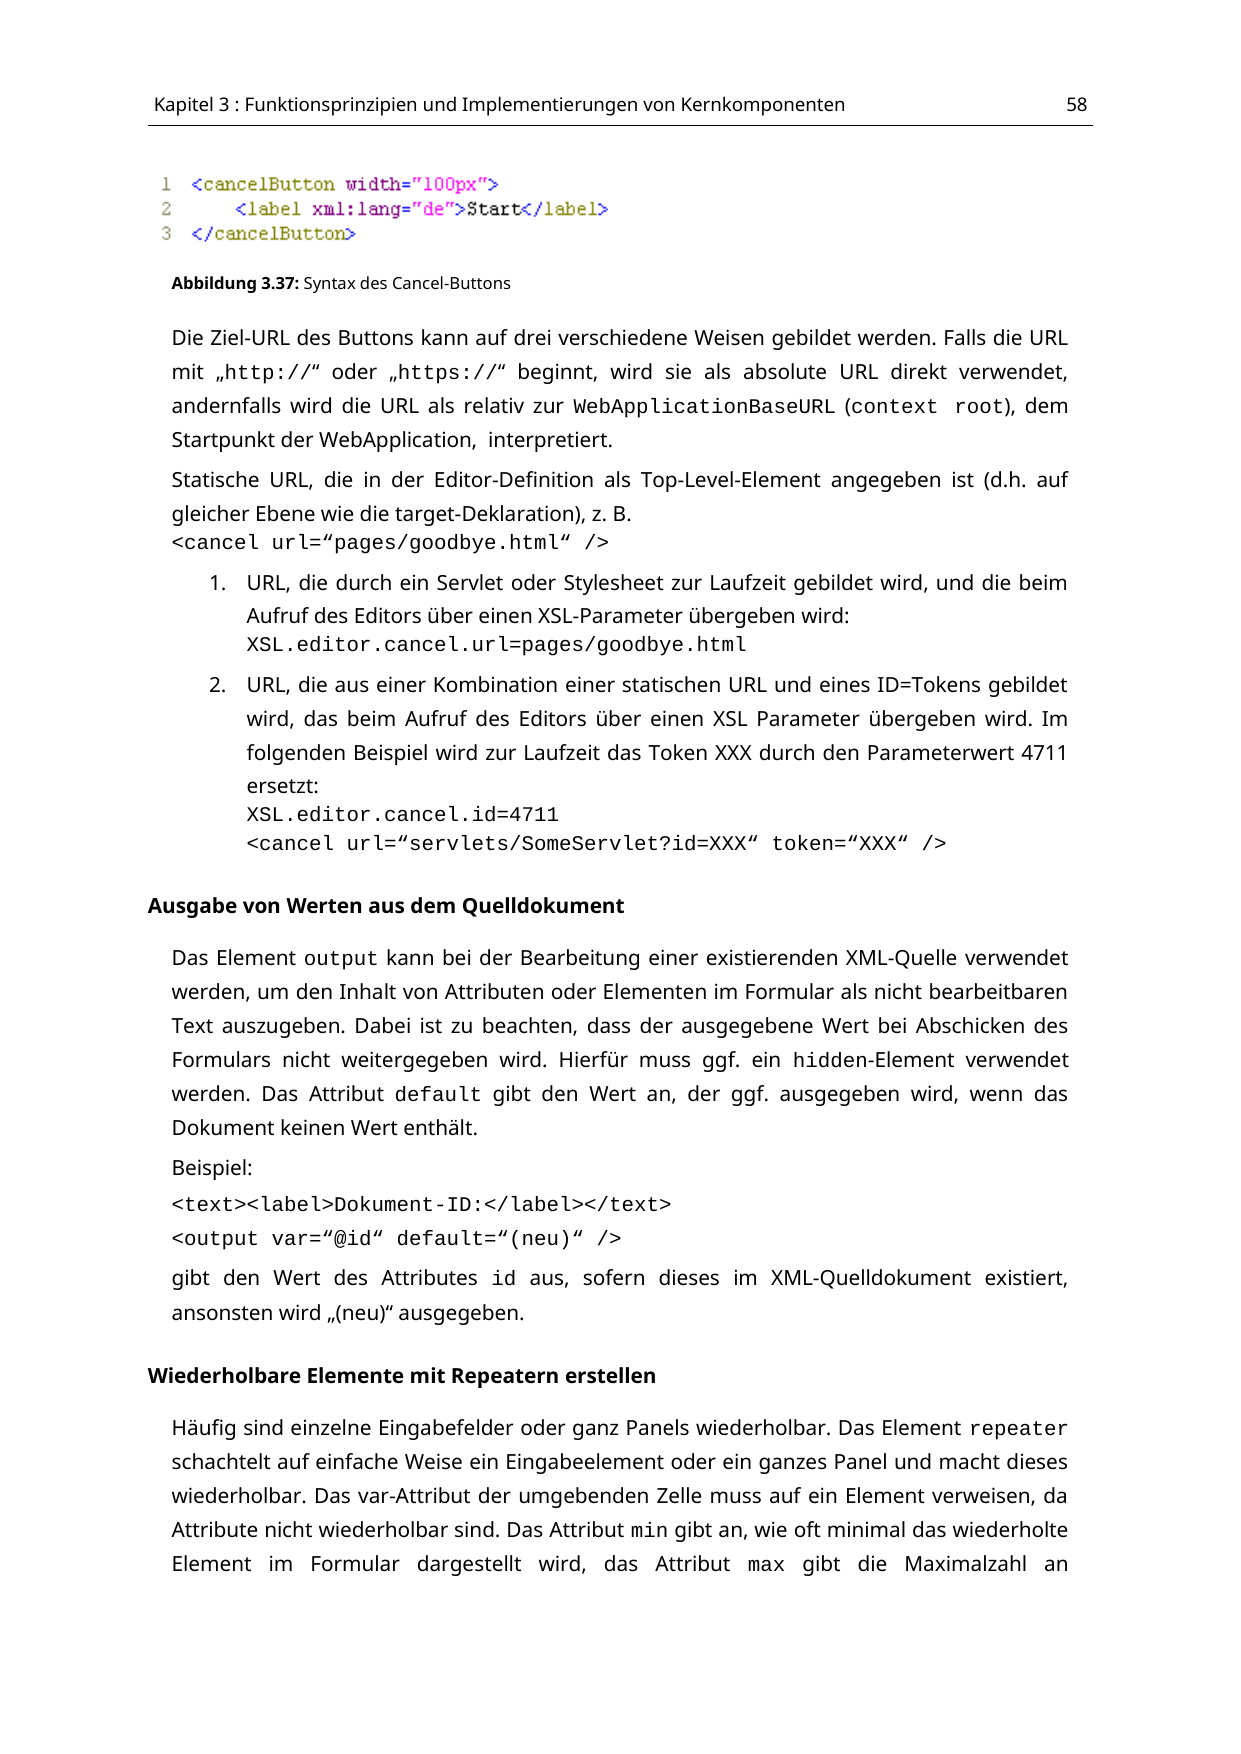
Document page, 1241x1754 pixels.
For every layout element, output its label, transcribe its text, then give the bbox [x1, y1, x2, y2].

text Statische URL, die in der Editor-Definition als Top-Level-Element angegeben ist (d.h. auf gleicher Ebene wie die target-Deklaration), z. B. <cancel url=“pages/goodbye.html“ /> [171, 466, 1069, 556]
text <output var=“@id“ default=“(neu)“ /> [171, 1228, 1069, 1252]
list URL, die aus einer Kombination einer statischen URL und eines ID=Tokens gebildet wird, das beim Aufruf des Editors über einen XSL Parameter übergeben wird. Im folgenden Beispiel wird zur Laufzeit das Token XXX durch den Parameterwert 4711 ersetzt: XSL.editor.cancel.id=4711 <cancel url=“servlets/SomeServlet?id=XXX“ token=“XXX“ /> [209, 670, 1069, 856]
text Die Ziel-URL des Buttons kann auf drei verschiedene Weisen gebildet werden. Falls die URL mit „http://“ oder „https://“ beginnt, wird sie als absolute URL direkt verwendet, andernfalls wird die URL als relativ zur WebApplicationBaseURL (context root), dem Startpunkt der WebApplication, interpretiert. [148, 148, 1069, 454]
subtitle Ausgabe von Werten aus dem Quelldokument [148, 891, 1092, 919]
text <text><label>Dokument-ID:</label></text> [171, 1194, 1069, 1217]
text gibt den Wert des Attributes id aus, sofern dieses im XML-Quelldokument existiert, ansonsten wird „(neu)“ ausgegeben. [171, 1263, 1069, 1326]
text Häufig sind einzelne Eingabefelder oder ganz Panels wiederholbar. Das Element repeater schachtelt auf einfache Weise ein Eingabeelement oder ein ganzes Panel und macht dieses wiederholbar. Das var-Attribut der umgebenden Zelle muss auf ein Element verweisen, da Attribute nicht wiederholbar sind. Das Attribut min gibt an, wie oft minimal das wiederholte Element im Formular dargestellt wird, das Attribut max gibt die Maximalzahl an [171, 1413, 1069, 1577]
list URL, die durch ein Servlet oder Stylesheet zur Laufzeit gebildet wird, und die beim Aufruf des Editors über einen XSL-Parameter übergeben wird: XSL.editor.cancel.url=pages/goodbye.html [209, 568, 1069, 658]
text Das Element output kann bei der Bearbeitung einer existierenden XML-Quelle verwendet werden, um den Inhalt von Attributen oder Elementen im Formular als nicht bearbeitbaren Text auszugeben. Dabei ist zu beachten, dass der ausgegebene Wert bei Abschicken des Formulars nicht weitergegeben wird. Hierfür muss ggf. ein hidden-Element verwendet werden. Das Attribut default gibt den Wert an, der ggf. ausgegeben wird, wenn das Dokument keinen Wert enthält. [171, 943, 1069, 1142]
text Beispiel: [171, 1153, 1069, 1182]
subtitle Wiederholbare Elemente mit Repeatern erstellen [148, 1361, 1092, 1389]
text Abbildung 3.37: Syntax des Cancel-Buttons [171, 247, 630, 294]
